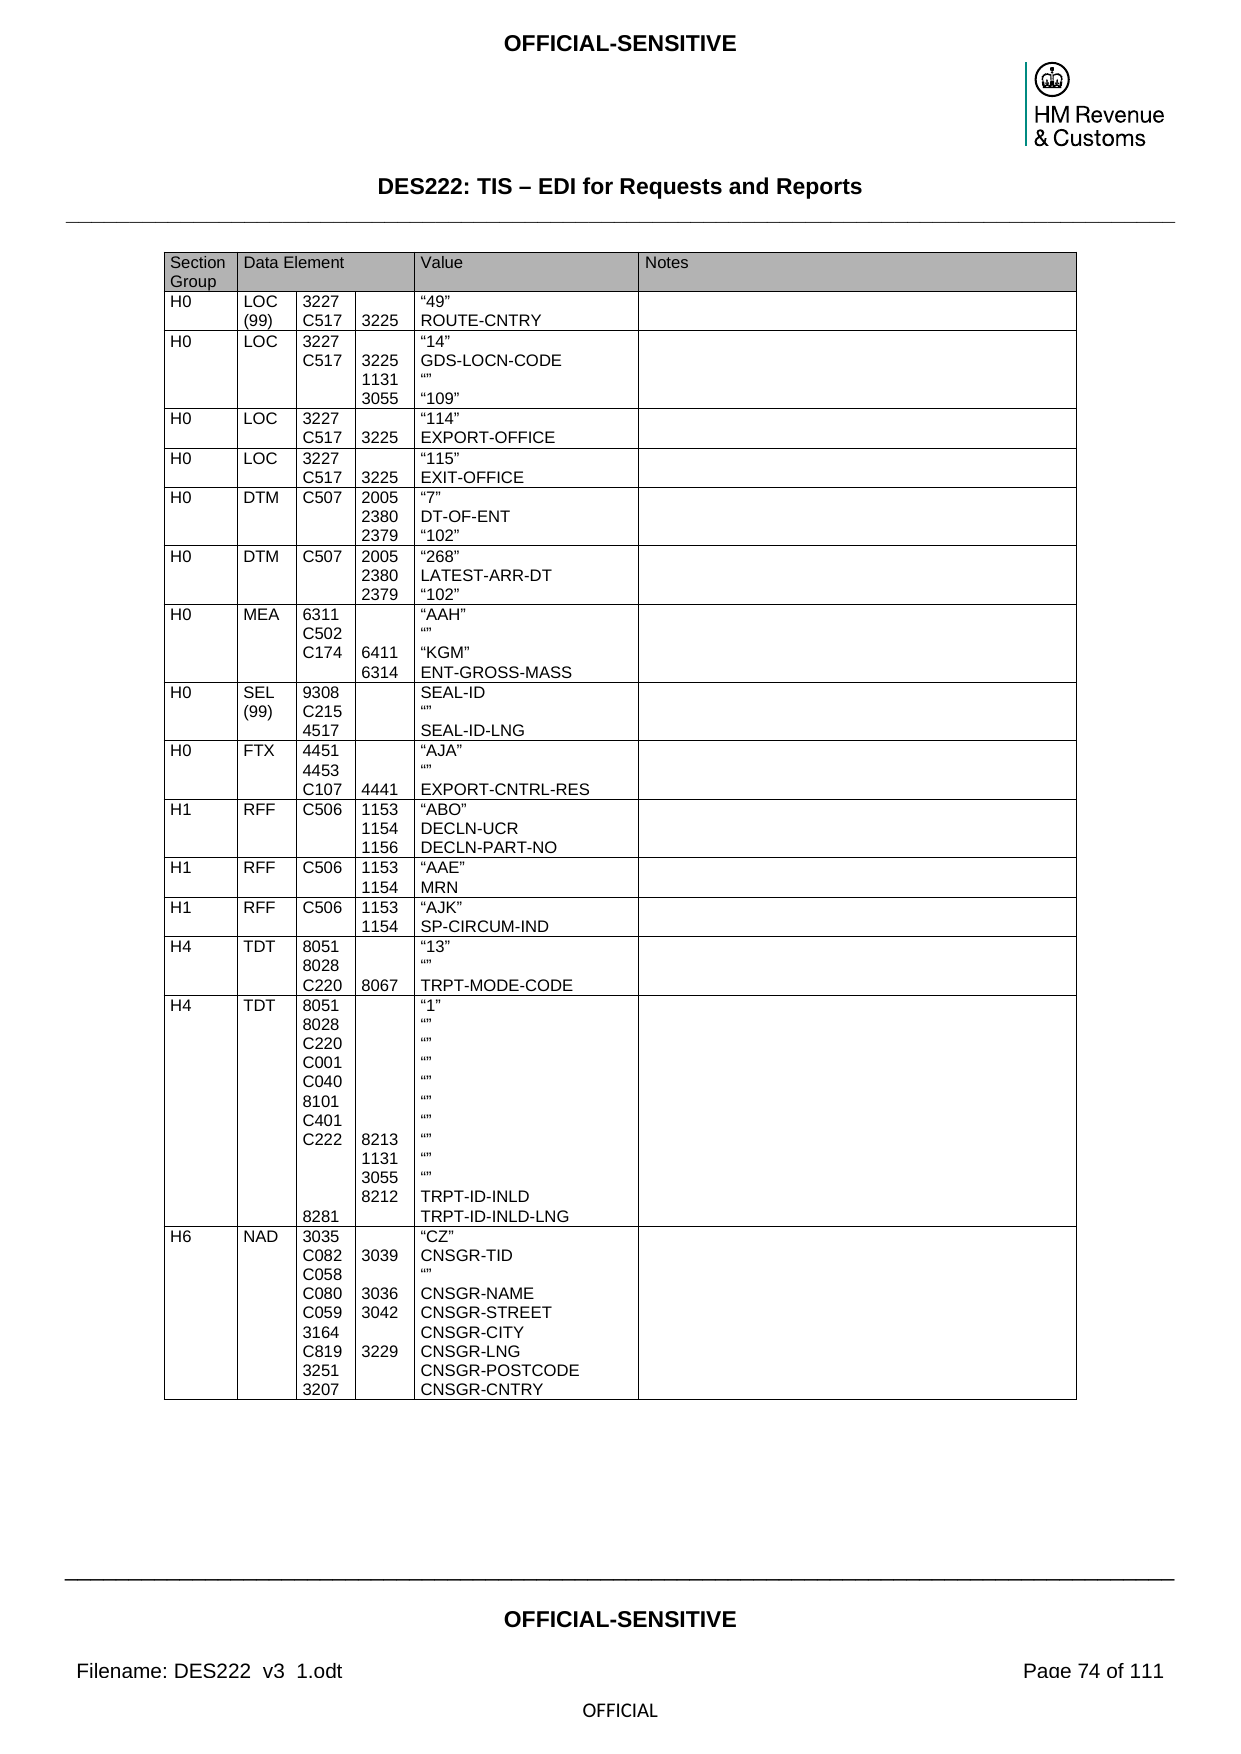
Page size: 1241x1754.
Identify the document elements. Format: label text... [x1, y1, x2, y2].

table_cell [639, 546, 1076, 604]
table_cell 6411 6314 [356, 605, 414, 682]
table_cell “1” “” “” “” “” “” “” “” “” “” TRPT-ID-INLD TRPT-ID-INLD-LNG [415, 996, 638, 1226]
table_cell “114” EXPORT-OFFICE [415, 409, 638, 447]
table_cell RFF [238, 898, 296, 936]
table_cell “CZ” CNSGR-TID “” CNSGR-NAME CNSGR-STREET CNSGR-CITY CNSGR-LNG CNSGR-POSTCODE CNSGR-CNTRY [415, 1227, 638, 1399]
table_cell “115” EXIT-OFFICE [415, 449, 638, 487]
table_header Data Element [238, 253, 414, 291]
table_cell 2005 2380 2379 [356, 488, 414, 545]
table_cell C506 [297, 858, 355, 897]
table_cell H6 [165, 1227, 237, 1399]
table_cell 2005 2380 2379 [356, 546, 414, 604]
table_cell TDT [238, 937, 296, 994]
table_cell 3225 [356, 292, 414, 330]
table_cell LOC [238, 331, 296, 408]
table_cell [639, 449, 1076, 487]
table_header Notes [639, 253, 1076, 291]
table_cell C507 [297, 546, 355, 604]
table_cell 4441 [356, 741, 414, 799]
table_cell “AAH” “” “KGM” ENT-GROSS-MASS [415, 605, 638, 682]
table_cell H0 [165, 683, 237, 740]
table_cell “AAE” MRN [415, 858, 638, 897]
table_cell [639, 996, 1076, 1226]
table_cell 6311 C502 C174 [297, 605, 355, 682]
table_cell H4 [165, 996, 237, 1226]
table_cell LOC [238, 449, 296, 487]
table_cell H0 [165, 546, 237, 604]
table_cell LOC [238, 409, 296, 447]
table_cell 8051 8028 C220 [297, 937, 355, 994]
table_cell LOC (99) [238, 292, 296, 330]
table_cell 3227 C517 [297, 449, 355, 487]
table_cell [639, 488, 1076, 545]
table_cell H1 [165, 858, 237, 897]
table_cell [639, 858, 1076, 897]
table_cell “AJK” SP-CIRCUM-IND [415, 898, 638, 936]
table_cell 8213 1131 3055 8212 [356, 996, 414, 1226]
table_cell SEAL-ID “” SEAL-ID-LNG [415, 683, 638, 740]
table_cell [639, 937, 1076, 994]
table_cell FTX [238, 741, 296, 799]
table_cell “268” LATEST-ARR-DT “102” [415, 546, 638, 604]
table_cell [639, 741, 1076, 799]
table_cell “AJA” “” EXPORT-CNTRL-RES [415, 741, 638, 799]
table_cell 1153 1154 [356, 898, 414, 936]
table_cell NAD [238, 1227, 296, 1399]
table_cell C506 [297, 800, 355, 857]
table_cell H1 [165, 800, 237, 857]
table_cell H0 [165, 488, 237, 545]
table_cell H0 [165, 409, 237, 447]
table_cell C507 [297, 488, 355, 545]
table_cell “13” “” TRPT-MODE-CODE [415, 937, 638, 994]
table_cell 1153 1154 1156 [356, 800, 414, 857]
table_cell [639, 683, 1076, 740]
table_cell RFF [238, 858, 296, 897]
table_cell RFF [238, 800, 296, 857]
table_cell 3227 C517 [297, 331, 355, 408]
table_cell 8051 8028 C220 C001 C040 8101 C401 C222 8281 [297, 996, 355, 1226]
table_cell [639, 409, 1076, 447]
table_cell [639, 605, 1076, 682]
table_cell 1153 1154 [356, 858, 414, 897]
table_cell TDT [238, 996, 296, 1226]
table_cell H0 [165, 292, 237, 330]
table_cell [639, 898, 1076, 936]
table_cell “7” DT-OF-ENT “102” [415, 488, 638, 545]
table_cell [639, 800, 1076, 857]
table_cell SEL (99) [238, 683, 296, 740]
table_cell 3225 [356, 449, 414, 487]
table_cell [639, 292, 1076, 330]
table_cell 8067 [356, 937, 414, 994]
table_cell 3227 C517 [297, 292, 355, 330]
table_cell 3035 C082 C058 C080 C059 3164 C819 3251 3207 [297, 1227, 355, 1399]
table_cell DTM [238, 546, 296, 604]
table_cell DTM [238, 488, 296, 545]
table_cell H0 [165, 331, 237, 408]
table_cell 3227 C517 [297, 409, 355, 447]
table_cell [639, 331, 1076, 408]
table_header Section Group [165, 253, 237, 291]
table_cell 3039 3036 3042 3229 [356, 1227, 414, 1399]
table_cell H1 [165, 898, 237, 936]
table_cell “14” GDS-LOCN-CODE “” “109” [415, 331, 638, 408]
table_cell “ABO” DECLN-UCR DECLN-PART-NO [415, 800, 638, 857]
table_cell 4451 4453 C107 [297, 741, 355, 799]
table_cell MEA [238, 605, 296, 682]
table_cell H0 [165, 605, 237, 682]
table_cell [639, 1227, 1076, 1399]
table_cell “49” ROUTE-CNTRY [415, 292, 638, 330]
table_cell 3225 1131 3055 [356, 331, 414, 408]
table_header Value [415, 253, 638, 291]
table_cell H0 [165, 449, 237, 487]
table_cell 9308 C215 4517 [297, 683, 355, 740]
table_cell H4 [165, 937, 237, 994]
table_cell H0 [165, 741, 237, 799]
table_cell 3225 [356, 409, 414, 447]
table_cell [356, 683, 414, 740]
table_cell C506 [297, 898, 355, 936]
